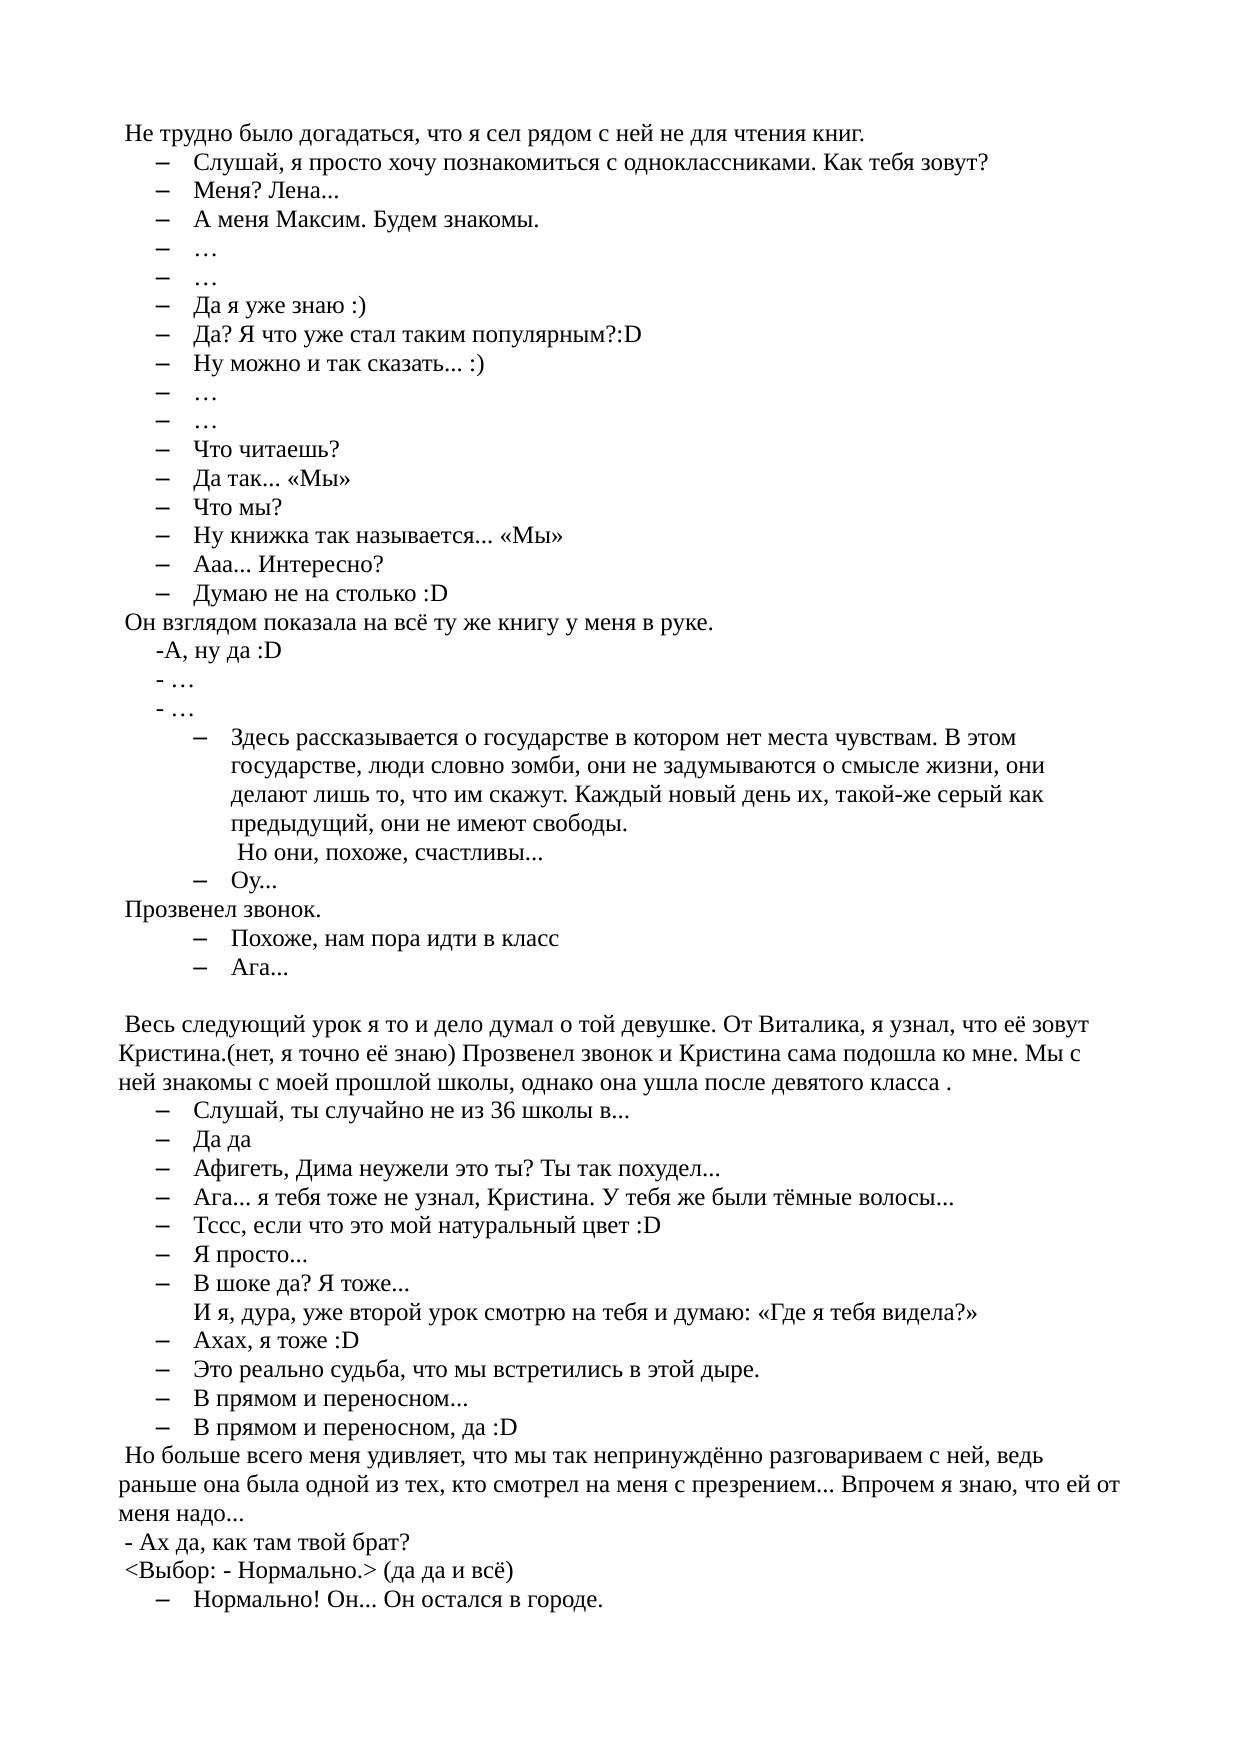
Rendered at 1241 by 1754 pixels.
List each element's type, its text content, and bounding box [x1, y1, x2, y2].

text Не трудно было догадаться, что я сел рядом с ней не для чтения книг. [118, 118, 1122, 147]
list Афигеть, Дима неужели это ты? Ты так похудел... [156, 1153, 1122, 1182]
list … [156, 233, 1122, 262]
list Меня? Лена... [156, 176, 1122, 204]
text - Ах да, как там твой брат? [118, 1527, 1122, 1556]
list Слушай, я просто хочу познакомиться с одноклассниками. Как тебя зовут? [156, 147, 1122, 176]
list Но они, похоже, счастливы... [193, 837, 1122, 866]
list Тссс, если что это мой натуральный цвет :D [156, 1211, 1122, 1239]
list … [156, 377, 1122, 406]
list Нормально! Он... Он остался в городе. [156, 1584, 1122, 1613]
list Да да [156, 1124, 1122, 1153]
list Это реально судьба, что мы встретились в этой дыре. [156, 1354, 1122, 1383]
list … [156, 406, 1122, 434]
list Ну можно и так сказать... :) [156, 348, 1122, 377]
list Да так... «Мы» [156, 463, 1122, 492]
text - … [118, 664, 1122, 693]
text Он взглядом показала на всё ту же книгу у меня в руке. [118, 607, 1122, 636]
list В шоке да? Я тоже... [156, 1268, 1122, 1297]
list Я просто... [156, 1239, 1122, 1268]
list Ага... [193, 952, 1122, 981]
list Ага... я тебя тоже не узнал, Кристина. У тебя же были тёмные волосы... [156, 1182, 1122, 1211]
list Думаю не на столько :D [156, 578, 1122, 607]
list Ну книжка так называется... «Мы» [156, 521, 1122, 549]
list В прямом и переносном, да :D [156, 1412, 1122, 1441]
list … [156, 262, 1122, 291]
list Да? Я что уже стал таким популярным?:D [156, 319, 1122, 348]
list В прямом и переносном... [156, 1383, 1122, 1412]
text Прозвенел звонок. [118, 894, 1122, 923]
text Но больше всего меня удивляет, что мы так непринуждённо разговариваем с ней, ведь раньше она была одной из тех, кто смотрел на меня с презрением... Впрочем я знаю, что ей от меня надо... [118, 1441, 1122, 1527]
text - … [118, 693, 1122, 722]
list Здесь рассказывается о государстве в котором нет места чувствам. В этом государстве, люди словно зомби, они не задумываются о смысле жизни, они делают лишь то, что им скажут. Каждый новый день их, такой-же серый как предыдущий, они не имеют свободы. [193, 722, 1122, 837]
list Оу... [193, 866, 1122, 894]
text -А, ну да :D [118, 636, 1122, 664]
list Что мы? [156, 492, 1122, 521]
text Весь следующий урок я то и дело думал о той девушке. От Виталика, я узнал, что её зовут Кристина.(нет, я точно её знаю) Прозвенел звонок и Кристина сама подошла ко мне. Мы с ней знакомы с моей прошлой школы, однако она ушла после девятого класса . [118, 1009, 1122, 1096]
list И я, дура, уже второй урок смотрю на тебя и думаю: «Где я тебя видела?» [156, 1297, 1122, 1326]
list Ахах, я тоже :D [156, 1326, 1122, 1354]
list Да я уже знаю :) [156, 291, 1122, 319]
text <Выбор: - Нормально.> (да да и всё) [118, 1556, 1122, 1584]
list Ааа... Интересно? [156, 549, 1122, 578]
list Похоже, нам пора идти в класс [193, 923, 1122, 952]
list Что читаешь? [156, 434, 1122, 463]
list А меня Максим. Будем знакомы. [156, 204, 1122, 233]
list Слушай, ты случайно не из 36 школы в... [156, 1096, 1122, 1124]
